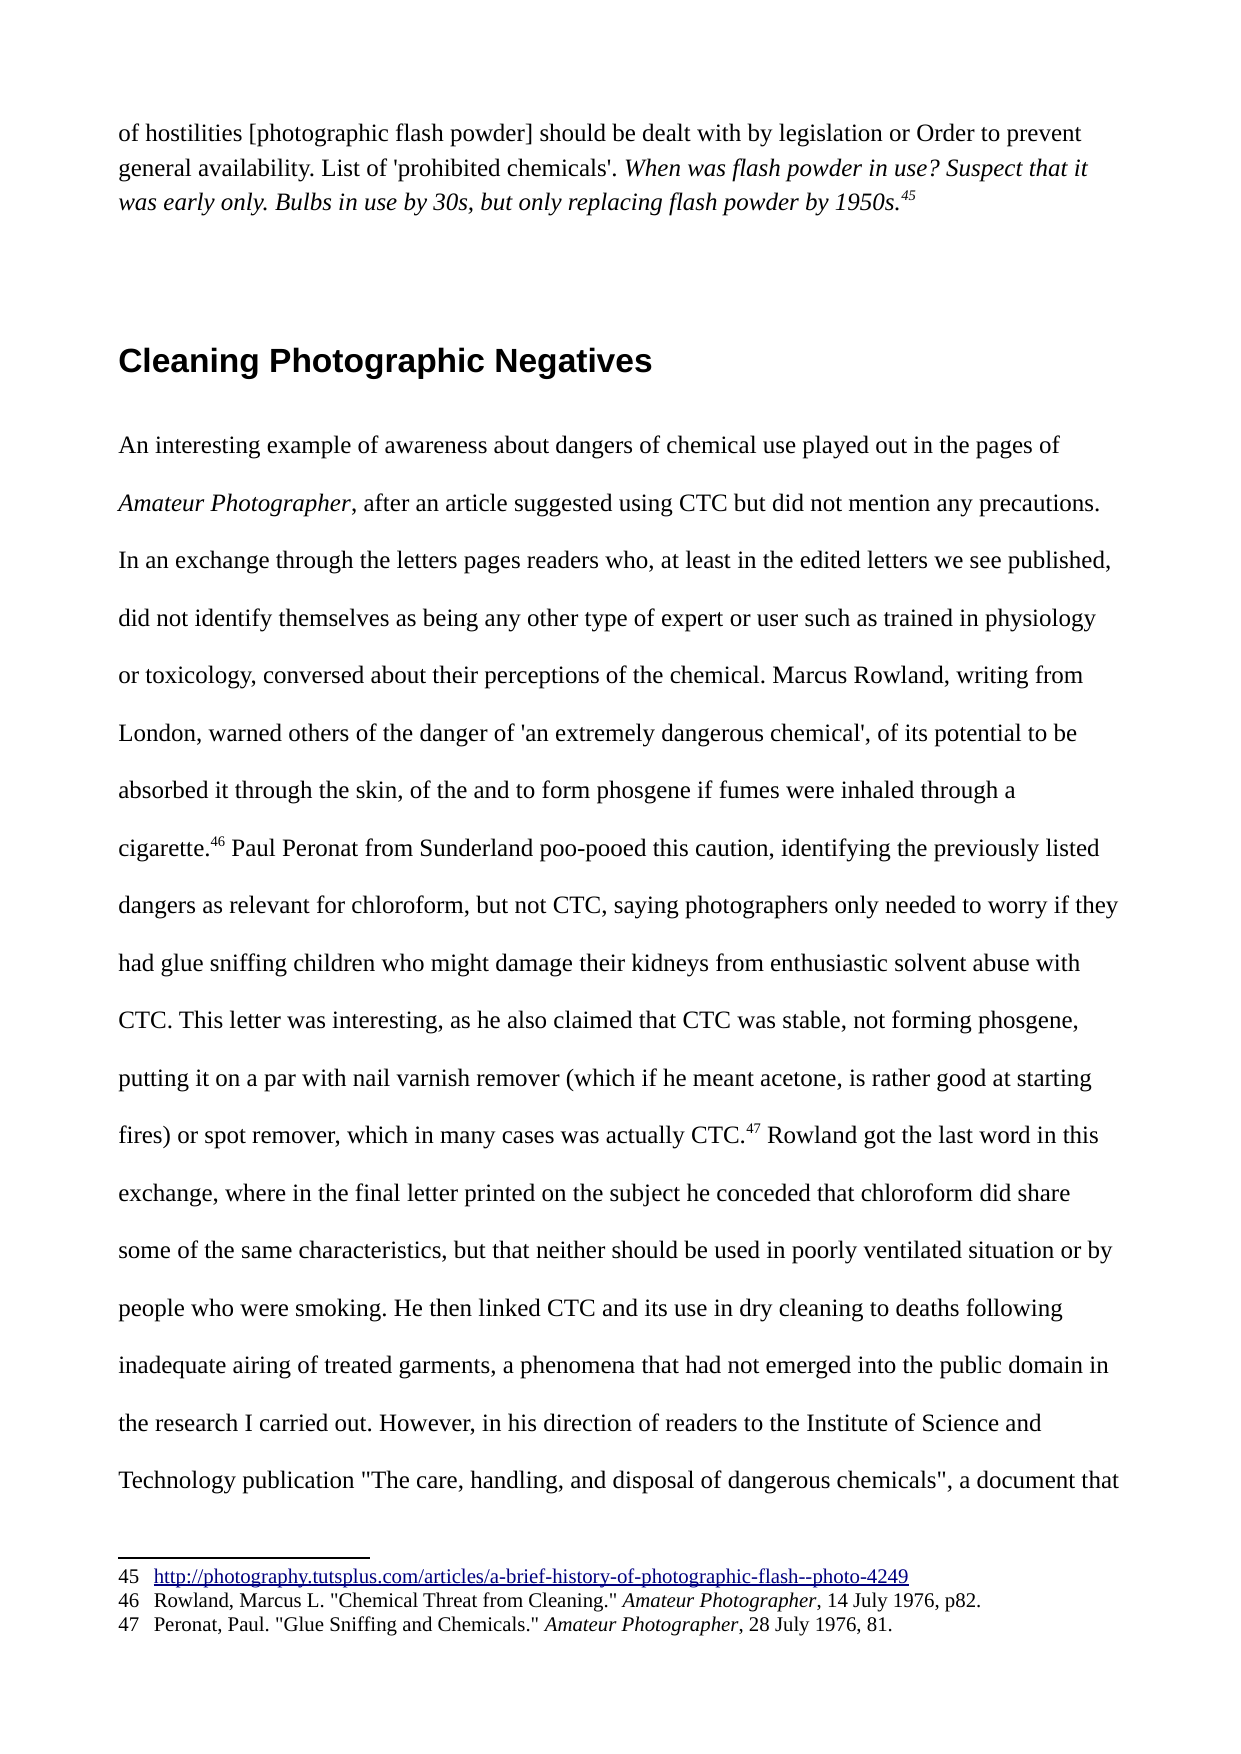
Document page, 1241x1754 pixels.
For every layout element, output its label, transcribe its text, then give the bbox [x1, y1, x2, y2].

text http://photography.tutsplus.com/articles/a-brief-history-of-photographic-flash--photo-4249 [118, 1564, 1122, 1588]
subtitle Cleaning Photographic Negatives [118, 341, 1122, 379]
text of hostilities [photographic flash powder] should be dealt with by legislation or Order to prevent general availability. List of 'prohibited chemicals'. When was flash powder in use? Suspect that it was early only. Bulbs in use by 30s, but only replacing flash powder by 1950s. [118, 118, 1122, 216]
text Peronat, Paul. "Glue Sniffing and Chemicals." Amateur Photographer, 28 July 1976, 81. [118, 1612, 1122, 1636]
text An interesting example of awareness about dangers of chemical use played out in the pages of Amateur Photographer, after an article suggested using CTC but did not mention any precautions. In an exchange through the letters pages readers who, at least in the edited letters we see published, did not identify themselves as being any other type of expert or user such as trained in physiology or toxicology, conversed about their perceptions of the chemical. Marcus Rowland, writing from London, warned others of the danger of 'an extremely dangerous chemical', of its potential to be absorbed it through the skin, of the and to form phosgene if fumes were inhaled through a cigarette. Paul Peronat from Sunderland poo-pooed this caution, identifying the previously listed dangers as relevant for chloroform, but not CTC, saying photographers only needed to worry if they had glue sniffing children who might damage their kidneys from enthusiastic solvent abuse with CTC. This letter was interesting, as he also claimed that CTC was stable, not forming phosgene, putting it on a par with nail varnish remover (which if he meant acetone, is rather good at starting fires) or spot remover, which in many cases was actually CTC. Rowland got the last word in this exchange, where in the final letter printed on the subject he conceded that chloroform did share some of the same characteristics, but that neither should be used in poorly ventilated situation or by people who were smoking. He then linked CTC and its use in dry cleaning to deaths following inadequate airing of treated garments, a phenomena that had not emerged into the public domain in the research I carried out. However, in his direction of readers to the Institute of Science and Technology publication "The care, handling, and disposal of dangerous chemicals", a document that [118, 430, 1122, 1494]
text Rowland, Marcus L. "Chemical Threat from Cleaning." Amateur Photographer, 14 July 1976, p82. [118, 1588, 1122, 1612]
